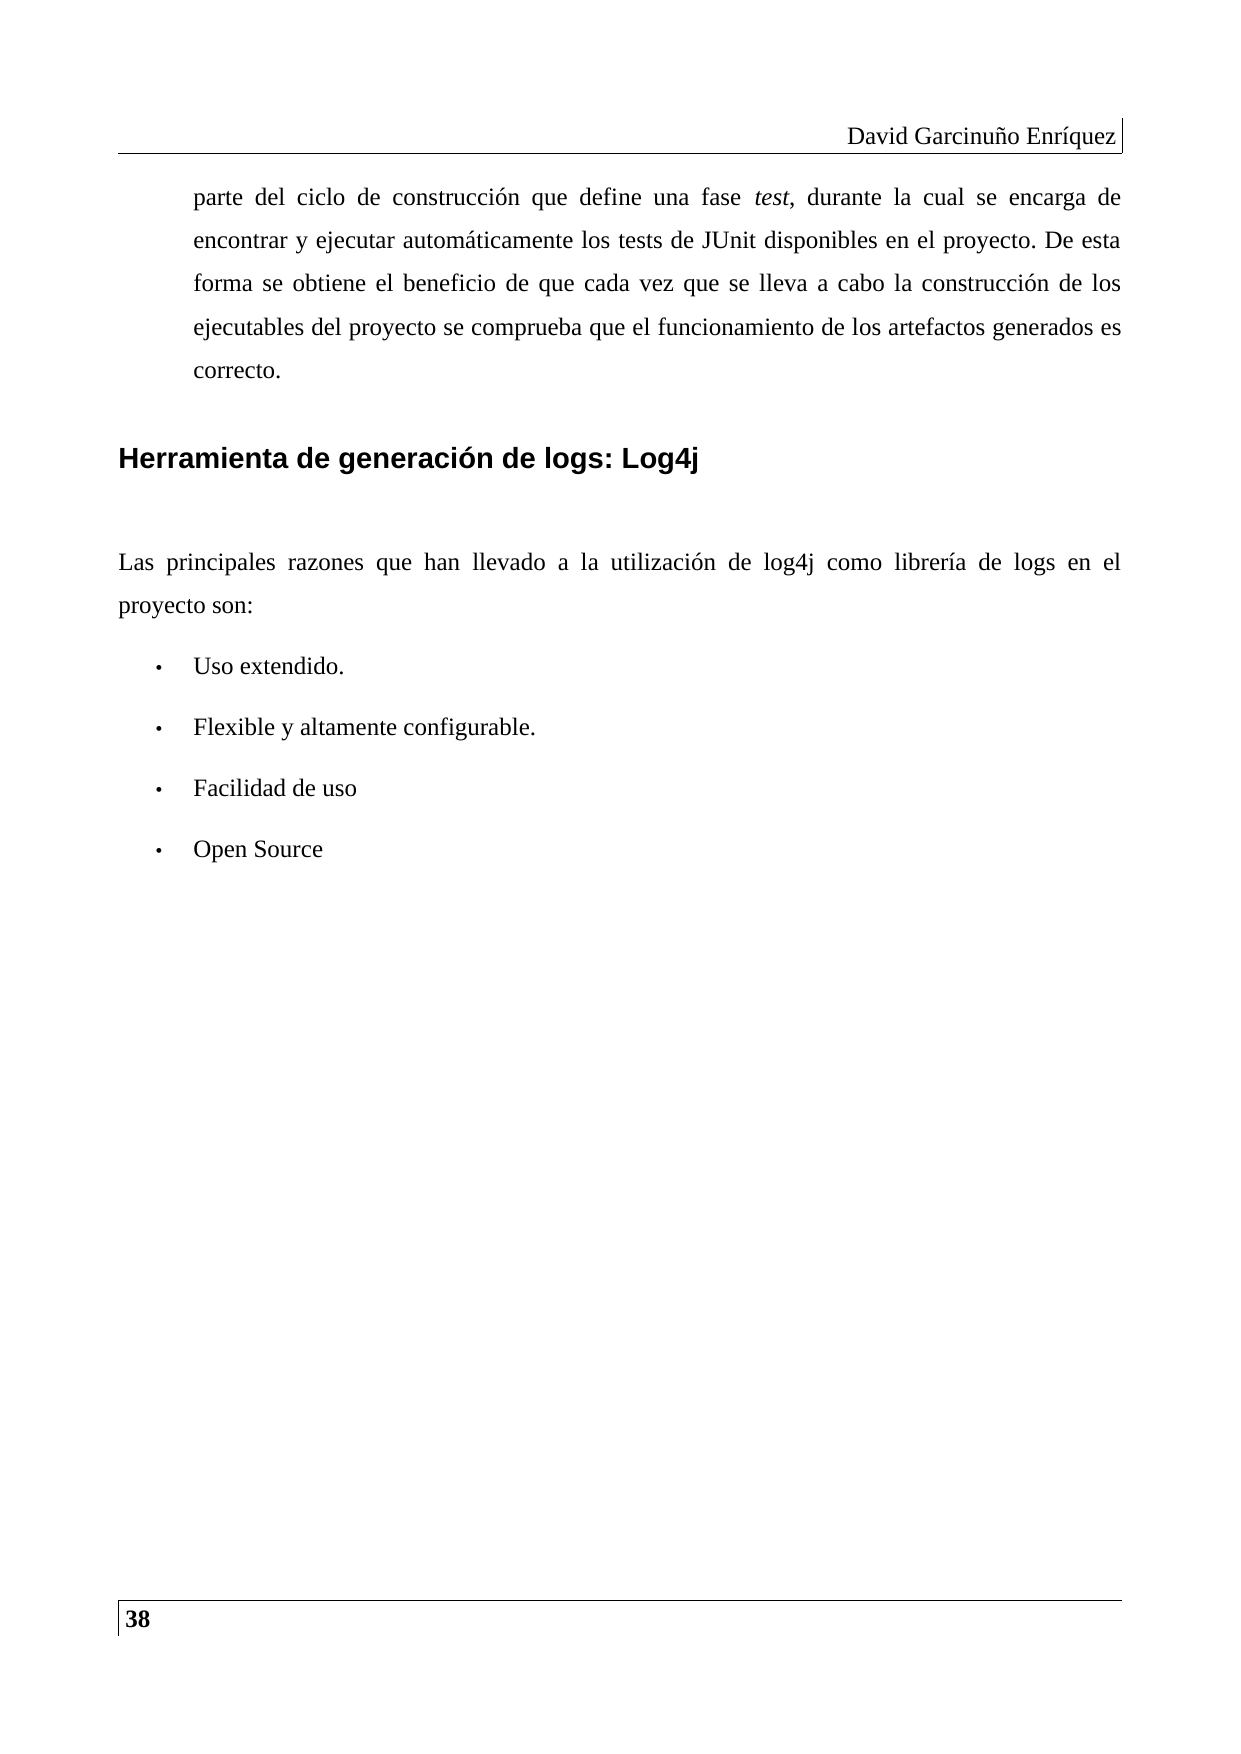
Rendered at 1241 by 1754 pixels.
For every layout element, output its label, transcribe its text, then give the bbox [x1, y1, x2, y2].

list Facilidad de uso [156, 773, 1122, 802]
list Uso extendido. [156, 651, 1122, 680]
list Open Source [156, 834, 1122, 863]
text Las principales razones que han llevado a la utilización de log4j como librería de logs en el proyecto son: [118, 547, 1122, 619]
list Flexible y altamente configurable. [156, 712, 1122, 741]
list parte del ciclo de construcción que define una fase test, durante la cual se encarga de encontrar y ejecutar automáticamente los tests de JUnit disponibles en el proyecto. De esta forma se obtiene el beneficio de que cada vez que se lleva a cabo la construcción de los ejecutables del proyecto se comprueba que el funcionamiento de los artefactos generados es correcto. [156, 182, 1122, 383]
subtitle Herramienta de generación de logs: Log4j [118, 441, 1122, 474]
